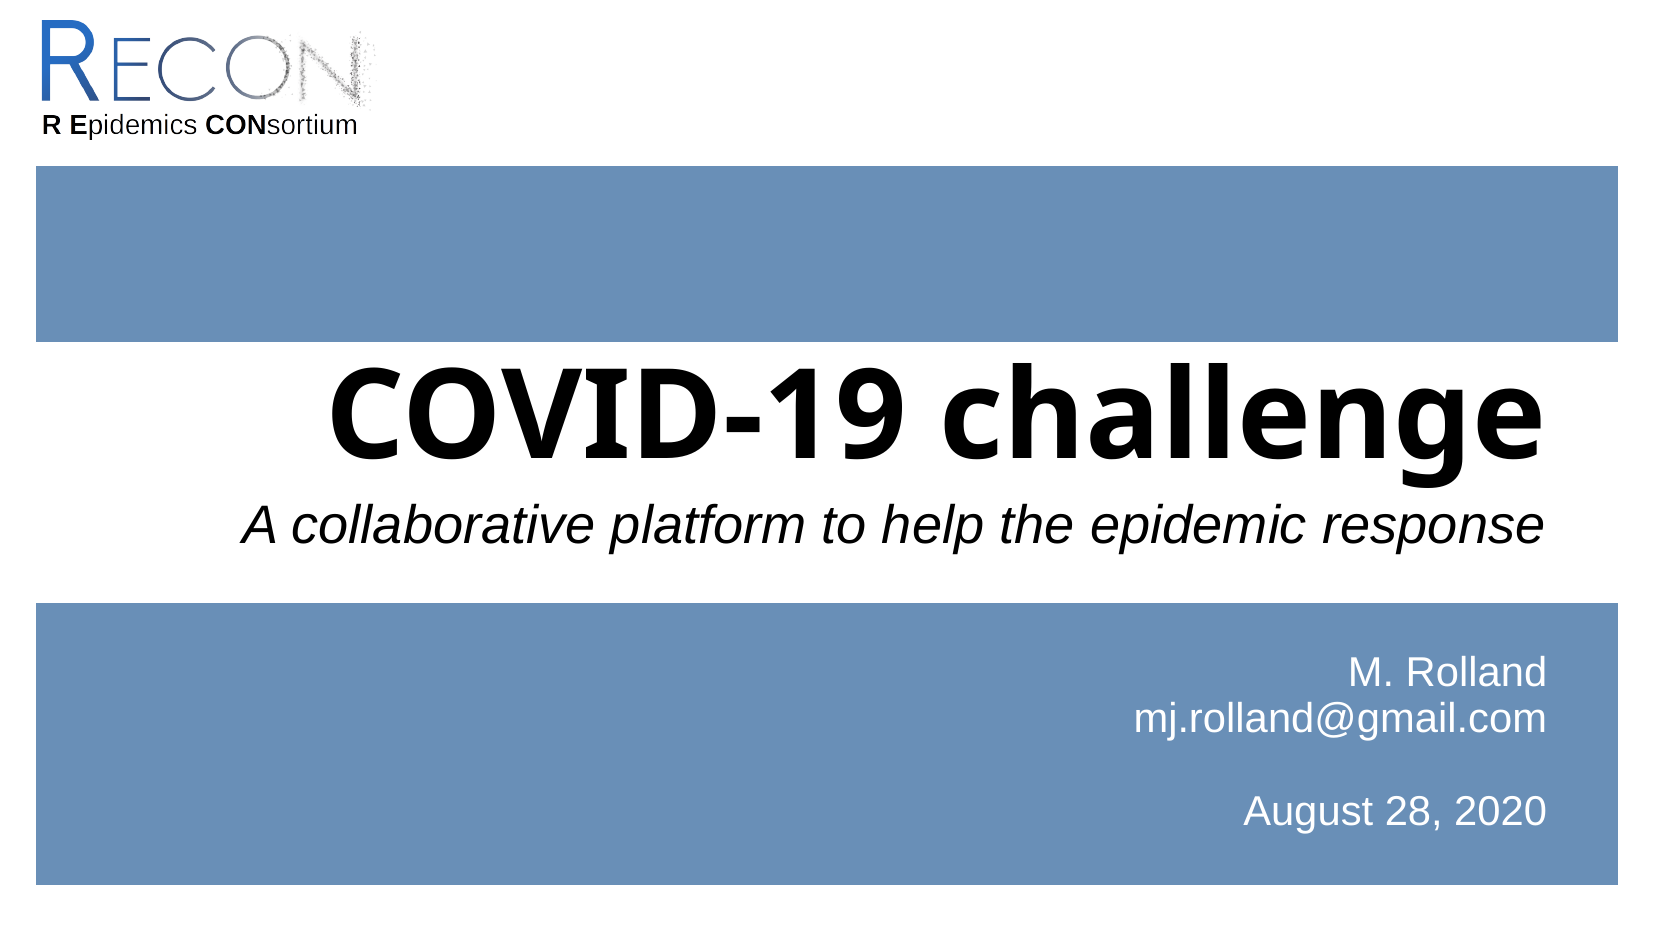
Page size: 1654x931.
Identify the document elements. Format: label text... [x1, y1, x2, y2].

text_box [35, 165, 1619, 886]
title COVID-19 challenge A collaborative platform to help the epidemic response M. Rolland mj.rolland@gmail.com August 28, 2020 [59, 271, 1548, 887]
picture [23, 11, 390, 218]
